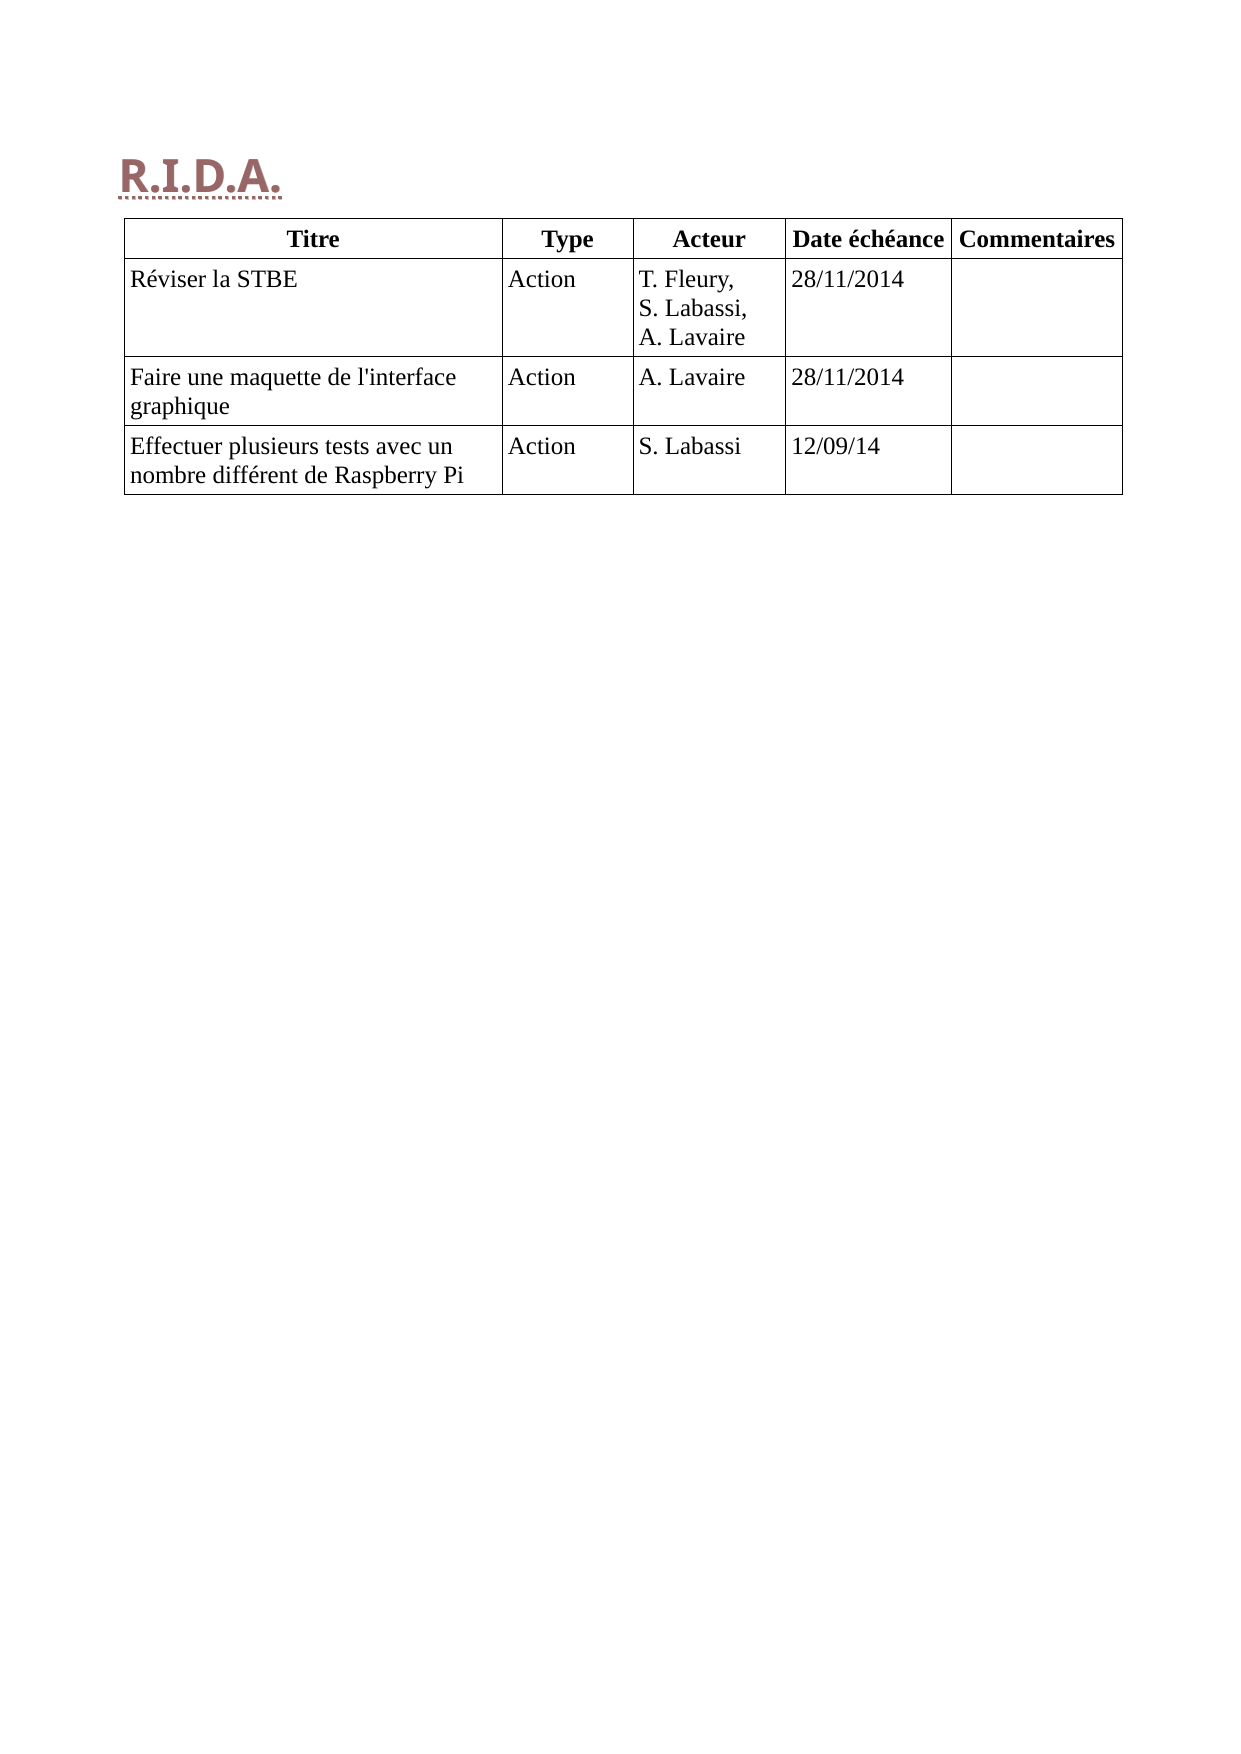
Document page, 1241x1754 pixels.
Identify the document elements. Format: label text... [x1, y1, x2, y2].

table_cell Action [503, 357, 633, 425]
table_header Type [503, 219, 633, 258]
table_cell 28/11/2014 [786, 259, 951, 356]
table_cell [952, 259, 1122, 356]
table_cell T. Fleury, S. Labassi, A. Lavaire [634, 259, 785, 356]
table_header Date échéance [786, 219, 951, 258]
table_header Titre [125, 219, 502, 258]
table_cell 28/11/2014 [786, 357, 951, 425]
table_header Commentaires [952, 219, 1122, 258]
table_cell Action [503, 259, 633, 356]
table_cell [952, 426, 1122, 494]
table_cell A. Lavaire [634, 357, 785, 425]
table_cell Faire une maquette de l'interface graphique [125, 357, 502, 425]
table_cell Effectuer plusieurs tests avec un nombre différent de Raspberry Pi [125, 426, 502, 494]
table_header Acteur [634, 219, 785, 258]
table_cell Réviser la STBE [125, 259, 502, 356]
table_cell [952, 357, 1122, 425]
table_cell Action [503, 426, 633, 494]
subtitle R.I.D.A. [118, 143, 1122, 206]
table_cell 09/12/14 [786, 426, 951, 494]
table_cell S. Labassi [634, 426, 785, 494]
